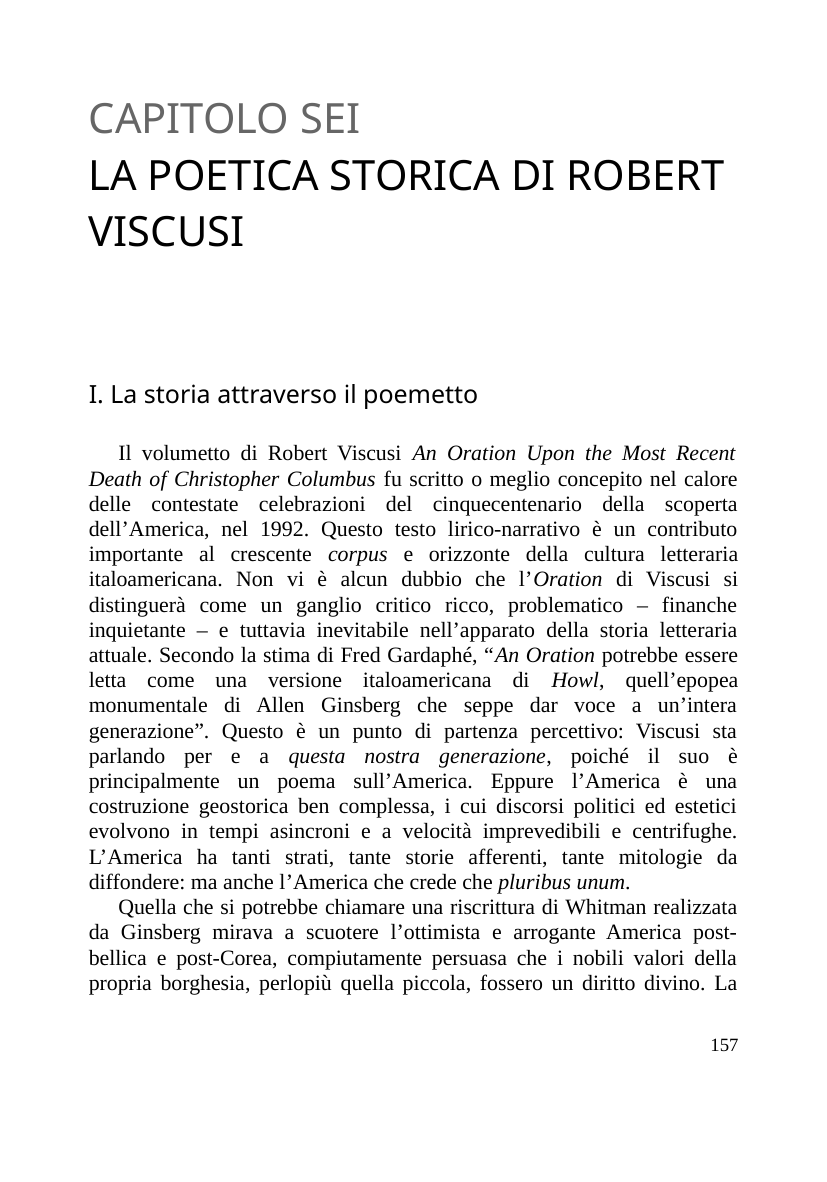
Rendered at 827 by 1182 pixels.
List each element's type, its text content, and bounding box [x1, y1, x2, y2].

text Il volumetto di Robert Viscusi An Oration Upon the Most Recent Death of Christopher Columbus fu scritto o meglio concepito nel calore delle contestate celebrazioni del cinquecentenario della scoperta dell’America, nel 1992. Questo testo lirico-narrativo è un contributo importante al crescente corpus e orizzonte della cultura letteraria italoamericana. Non vi è alcun dubbio che l’Oration di Viscusi si distinguerà come un ganglio critico ricco, problematico – finanche inquietante – e tuttavia inevitabile nell’apparato della storia letteraria attuale. Secondo la stima di Fred Gardaphé, “An Oration potrebbe essere letta come una versione italoamericana di Howl, quell’epopea monumentale di Allen Ginsberg che seppe dar voce a un’intera generazione”. Questo è un punto di partenza percettivo: Viscusi sta parlando per e a questa nostra generazione, poiché il suo è principalmente un poema sull’America. Eppure l’America è una costruzione geostorica ben complessa, i cui discorsi politici ed estetici evolvono in tempi asincroni e a velocità imprevedibili e centrifughe. L’America ha tanti strati, tante storie afferenti, tante mitologie da diffondere: ma anche l’America che crede che pluribus unum. [88, 440, 738, 894]
text Quella che si potrebbe chiamare una riscrittura di Whitman realizzata da Ginsberg mirava a scuotere l’ottimista e arrogante America post-bellica e post-Corea, compiutamente persuasa che i nobili valori della propria borghesia, perlopiù quella piccola, fossero un diritto divino. La [88, 894, 738, 995]
text CAPITOLO SEI LA POETICA STORICA DI ROBERT VISCUSI [88, 88, 738, 259]
text I. La storia attraverso il poemetto [88, 377, 738, 411]
